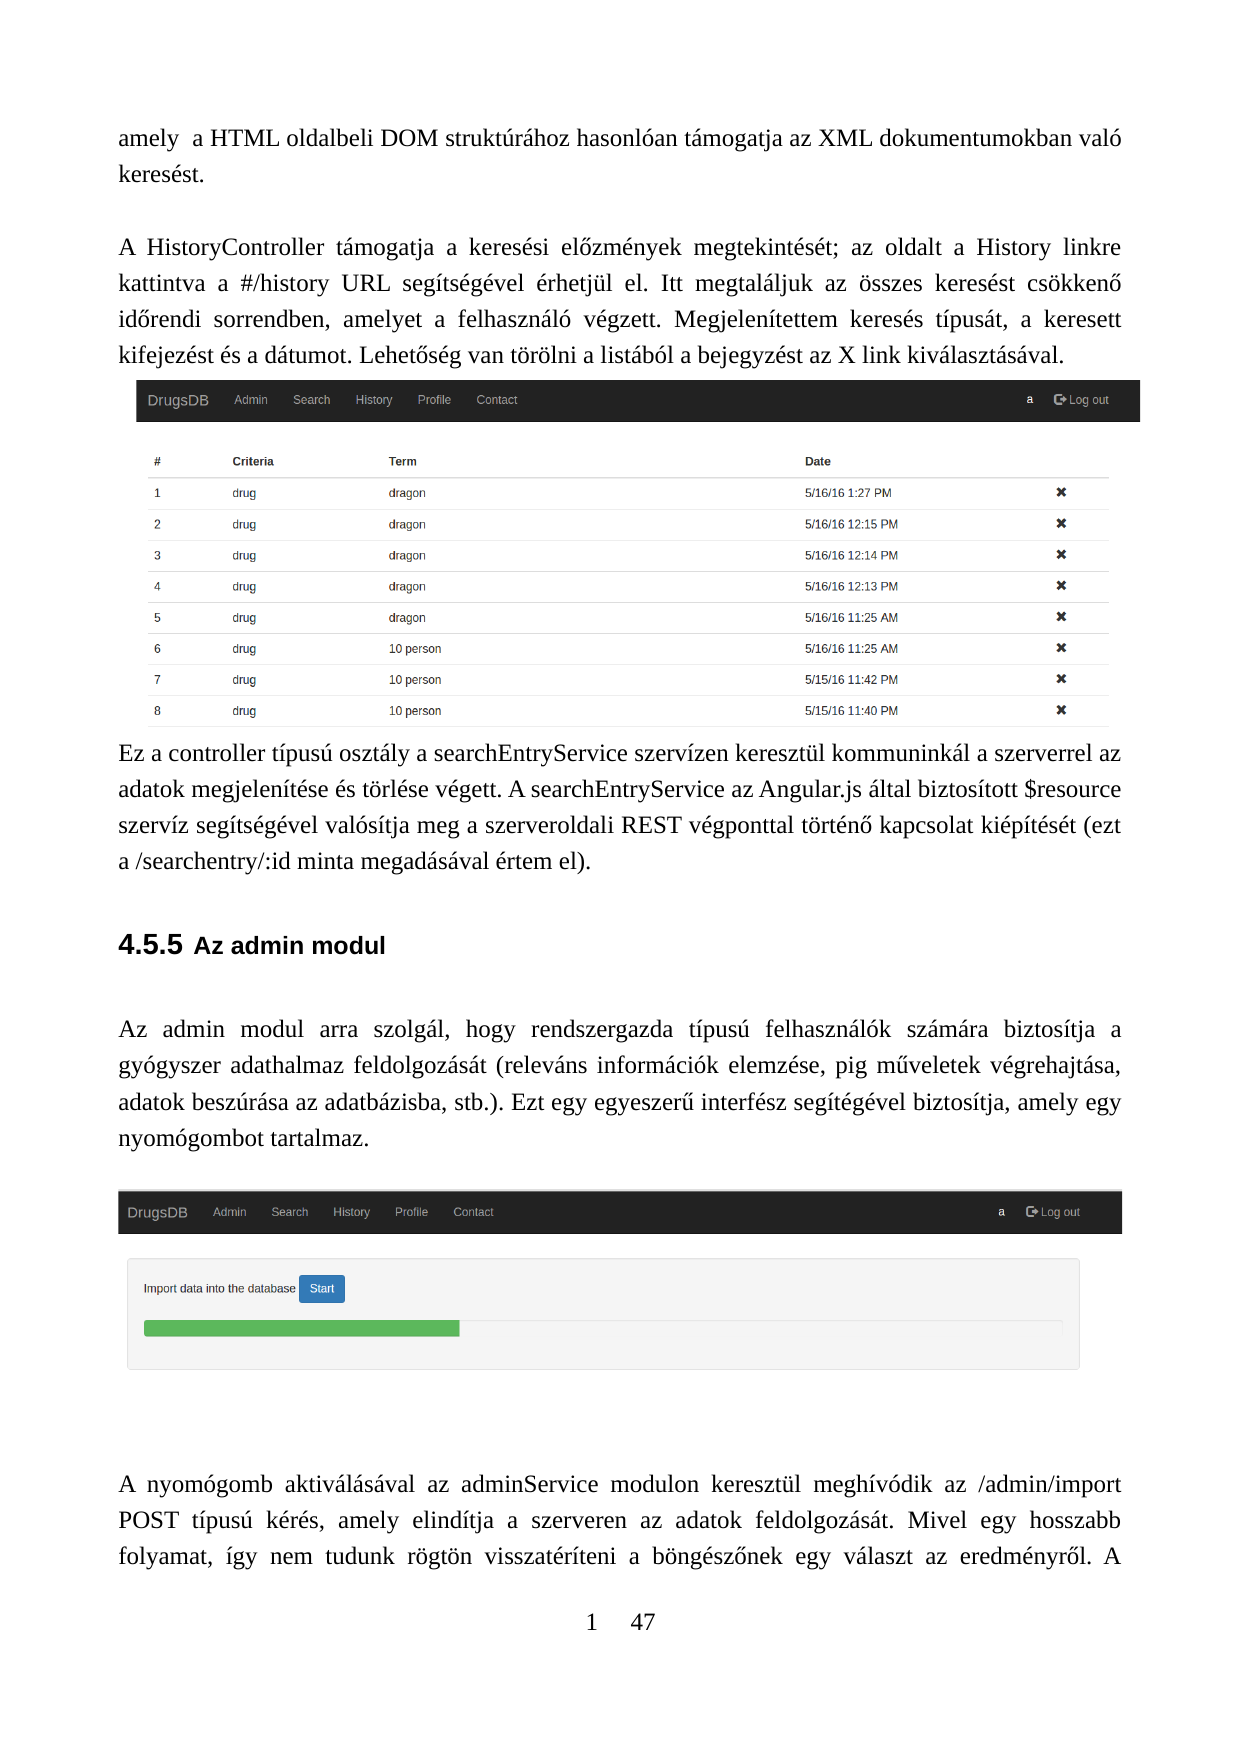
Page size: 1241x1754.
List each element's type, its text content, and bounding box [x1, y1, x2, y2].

subtitle A nyomógomb aktiválásával az adminService modulon keresztül meghívódik az /admin/import POST típusú kérés, amely elindítja a szerveren az adatok feldolgozását. Mivel egy hosszabb folyamat, így nem tudunk rögtön visszatéríteni a böngészőnek egy választ az eredményről. A [118, 1464, 1122, 1572]
subtitle A HistoryController támogatja a keresési előzmények megtekintését; az oldalt a History linkre kattintva a #/history URL segítségével érhetjül el. Itt megtaláljuk az összes keresést csökkenő időrendi sorrendben, amelyet a felhasználó végzett. Megjelenítettem keresés típusát, a keresett kifejezést és a dátumot. Lehetőség van törölni a listából a bejegyzést az X link kiválasztásával. [118, 226, 1122, 370]
subtitle amely a HTML oldalbeli DOM struktúrához hasonlóan támogatja az XML dokumentumokban való keresést. [118, 118, 1122, 190]
subtitle Az admin modul [118, 927, 1122, 961]
picture [118, 1189, 1123, 1464]
subtitle Ez a controller típusú osztály a searchEntryService szervízen keresztül kommuninkál a szerverrel az adatok megjelenítése és törlése végett. A searchEntryService az Angular.js által biztosított $resource szervíz segítségével valósítja meg a szerveroldali REST végponttal történő kapcsolat kiépítését (ezt a /searchentry/:id minta megadásával értem el). [118, 370, 1122, 876]
picture [136, 380, 1141, 733]
subtitle Az admin modul arra szolgál, hogy rendszergazda típusú felhasználók számára biztosítja a gyógyszer adathalmaz feldolgozását (releváns információk elemzése, pig műveletek végrehajtása, adatok beszúrása az adatbázisba, stb.). Ezt egy egyeszerű interfész segítégével biztosítja, amely egy nyomógombot tartalmaz. [118, 1009, 1122, 1153]
